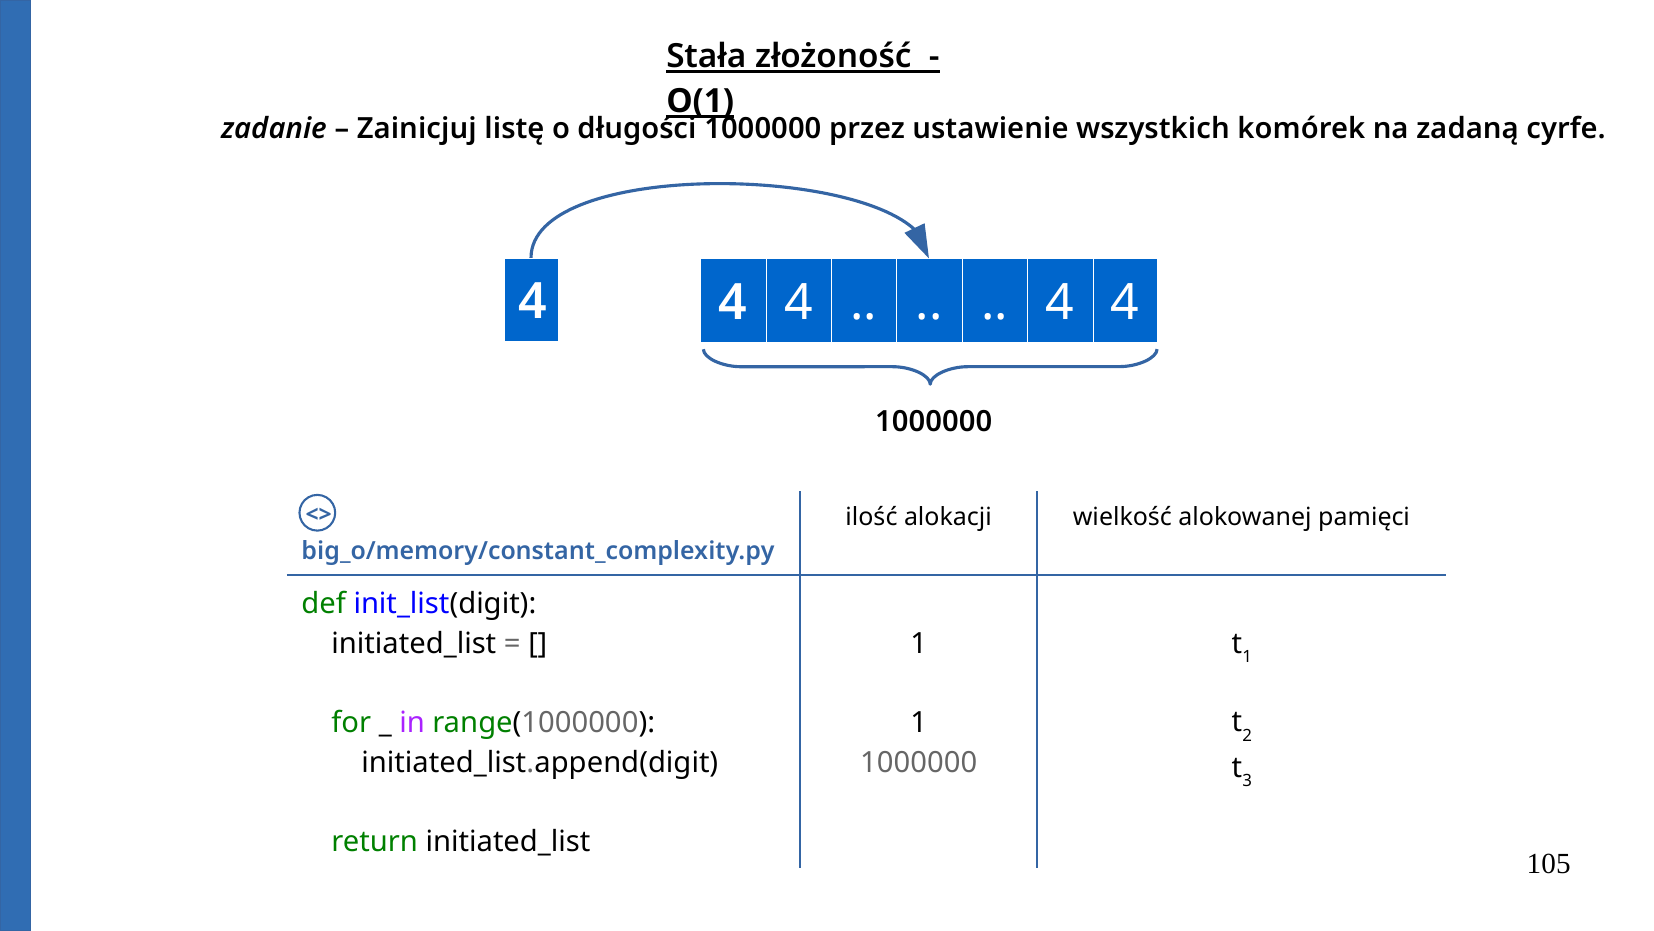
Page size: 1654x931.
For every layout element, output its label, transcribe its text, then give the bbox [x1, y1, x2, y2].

text_box zadanie – Zainicjuj listę o długości 1000000 przez ustawienie wszystkich komórek na zadaną cyrfe. [206, 99, 1463, 153]
table_header 4 [1094, 259, 1157, 342]
table_header .. [897, 259, 962, 342]
table_cell 1 1 1000000 [801, 576, 1036, 868]
table_header big_o/memory/constant_complexity.py [287, 491, 799, 574]
table_header 4 [701, 259, 766, 342]
table_header ilość alokacji [801, 491, 1036, 574]
table_header .. [963, 259, 1027, 342]
table_header 4 [767, 259, 831, 342]
text_box Stała złożoność - O(1) [651, 24, 1002, 83]
table_header 4 [505, 259, 558, 341]
table_cell t1 t2 t3 [1038, 576, 1446, 868]
table_header wielkość alokowanej pamięci [1038, 491, 1446, 574]
text_box [0, 0, 31, 931]
text_box <> [290, 490, 347, 536]
table_header 4 [1028, 259, 1093, 342]
text_box 1000000 [860, 392, 1113, 445]
table_cell def init_list(digit): initiated_list = [] for _ in range(1000000): initiated_list.append(digit) return initiated_list [287, 576, 799, 868]
table_header .. [832, 259, 896, 342]
